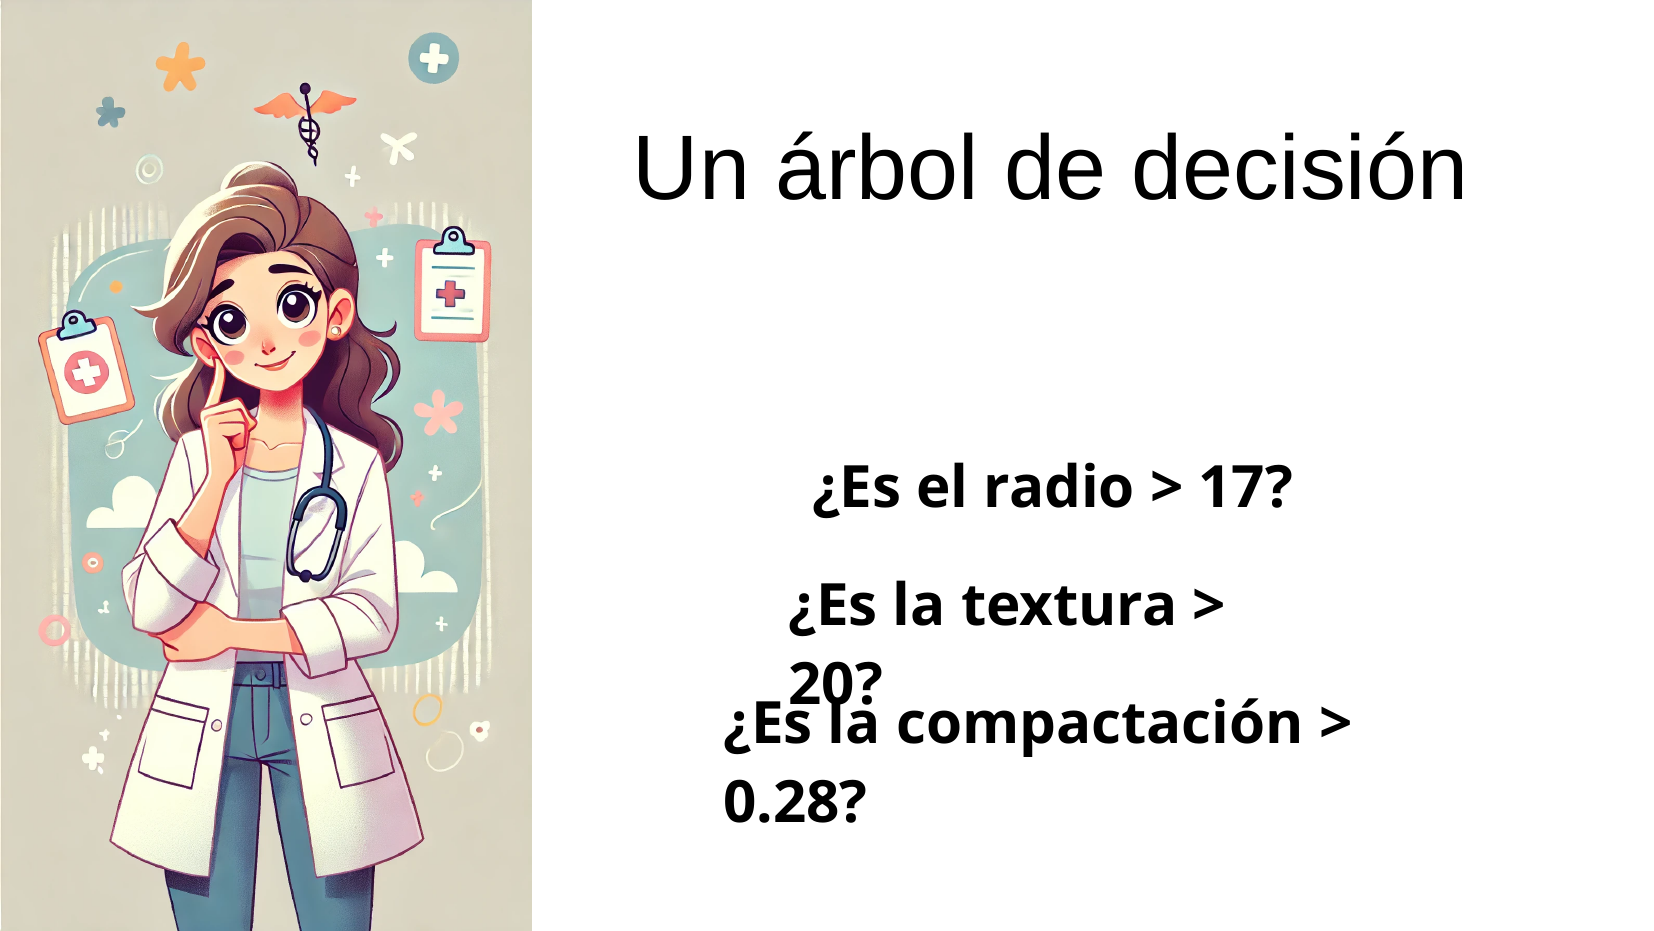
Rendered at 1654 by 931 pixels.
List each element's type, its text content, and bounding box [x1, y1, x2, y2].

text_box ¿Es la textura > 20? [773, 555, 1339, 673]
text_box ¿Es la compactación > 0.28? [708, 673, 1489, 829]
text_box ¿Es el radio > 17? [797, 437, 1363, 593]
title Un árbol de decisión [307, 90, 1654, 246]
picture [0, 0, 532, 931]
